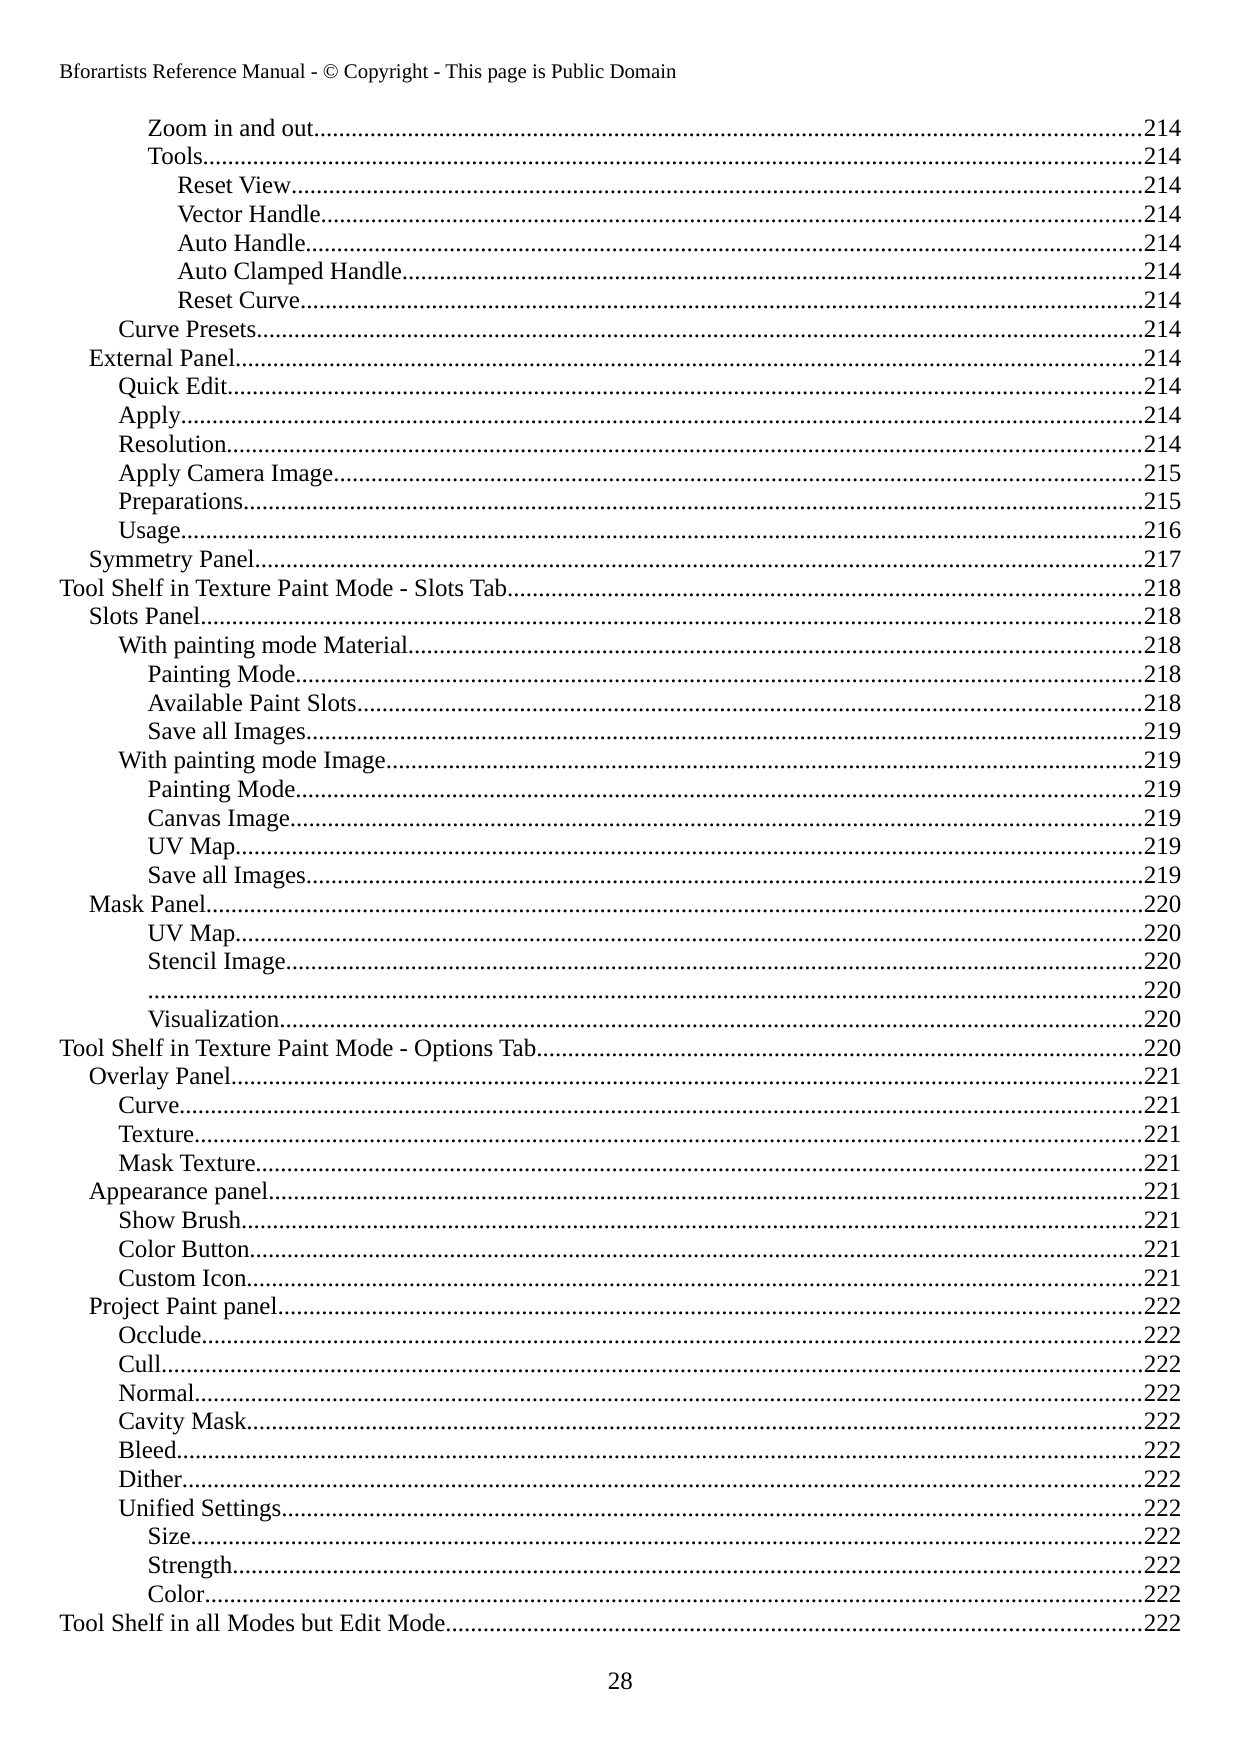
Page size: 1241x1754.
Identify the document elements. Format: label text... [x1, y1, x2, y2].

text Curve Presets 214 [118, 314, 1181, 343]
text Stencil Image 220 [147, 946, 1181, 975]
text Tool Shelf in Texture Paint Mode - Options Tab 220 [59, 1033, 1181, 1061]
text Tool Shelf in Texture Paint Mode - Slots Tab 218 [59, 573, 1181, 601]
text With painting mode Image 219 [118, 745, 1181, 774]
text Cull 222 [118, 1349, 1181, 1378]
text Visualization 220 [147, 1004, 1181, 1033]
text Project Paint panel 222 [88, 1291, 1181, 1320]
text Reset Curve 214 [177, 285, 1181, 314]
text Custom Icon 221 [118, 1263, 1181, 1291]
text Size 222 [147, 1521, 1181, 1550]
text Overlay Panel 221 [88, 1061, 1181, 1090]
text Canvas Image 219 [147, 803, 1181, 831]
text Auto Handle 214 [177, 228, 1181, 256]
text Slots Panel 218 [88, 601, 1181, 630]
text Appearance panel 221 [88, 1176, 1181, 1205]
text Color 222 [147, 1579, 1181, 1608]
text Normal 222 [118, 1378, 1181, 1406]
text Strength 222 [147, 1550, 1181, 1579]
text Resolution 214 [118, 429, 1181, 458]
text With painting mode Material 218 [118, 630, 1181, 659]
text Symmetry Panel 217 [88, 544, 1181, 573]
text Vector Handle 214 [177, 199, 1181, 228]
text Tools 214 [147, 141, 1181, 170]
text Apply 214 [118, 400, 1181, 429]
text Mask Panel 220 [88, 889, 1181, 918]
text Reset View 214 [177, 170, 1181, 199]
text Auto Clamped Handle 214 [177, 256, 1181, 285]
text Bleed 222 [118, 1435, 1181, 1464]
text Quick Edit 214 [118, 371, 1181, 400]
text Save all Images 219 [147, 716, 1181, 745]
text Zoom in and out 214 [147, 113, 1181, 141]
text Available Paint Slots 218 [147, 688, 1181, 716]
text Save all Images 219 [147, 860, 1181, 889]
text Texture 221 [118, 1119, 1181, 1148]
text UV Map 219 [147, 831, 1181, 860]
text UV Map 220 [147, 918, 1181, 946]
text Dither 222 [118, 1464, 1181, 1493]
text External Panel 214 [88, 343, 1181, 371]
text Unified Settings 222 [118, 1493, 1181, 1521]
text Usage 216 [118, 515, 1181, 544]
text Occlude 222 [118, 1320, 1181, 1349]
text Apply Camera Image 215 [118, 458, 1181, 486]
text Mask Texture 221 [118, 1148, 1181, 1176]
text 220 [147, 975, 1181, 1004]
text Tool Shelf in all Modes but Edit Mode 222 [59, 1608, 1181, 1636]
text Show Brush 221 [118, 1205, 1181, 1234]
text Painting Mode 218 [147, 659, 1181, 688]
text Curve 221 [118, 1090, 1181, 1119]
text Cavity Mask 222 [118, 1406, 1181, 1435]
text Painting Mode 219 [147, 774, 1181, 803]
text Color Button 221 [118, 1234, 1181, 1263]
text Preparations 215 [118, 486, 1181, 515]
